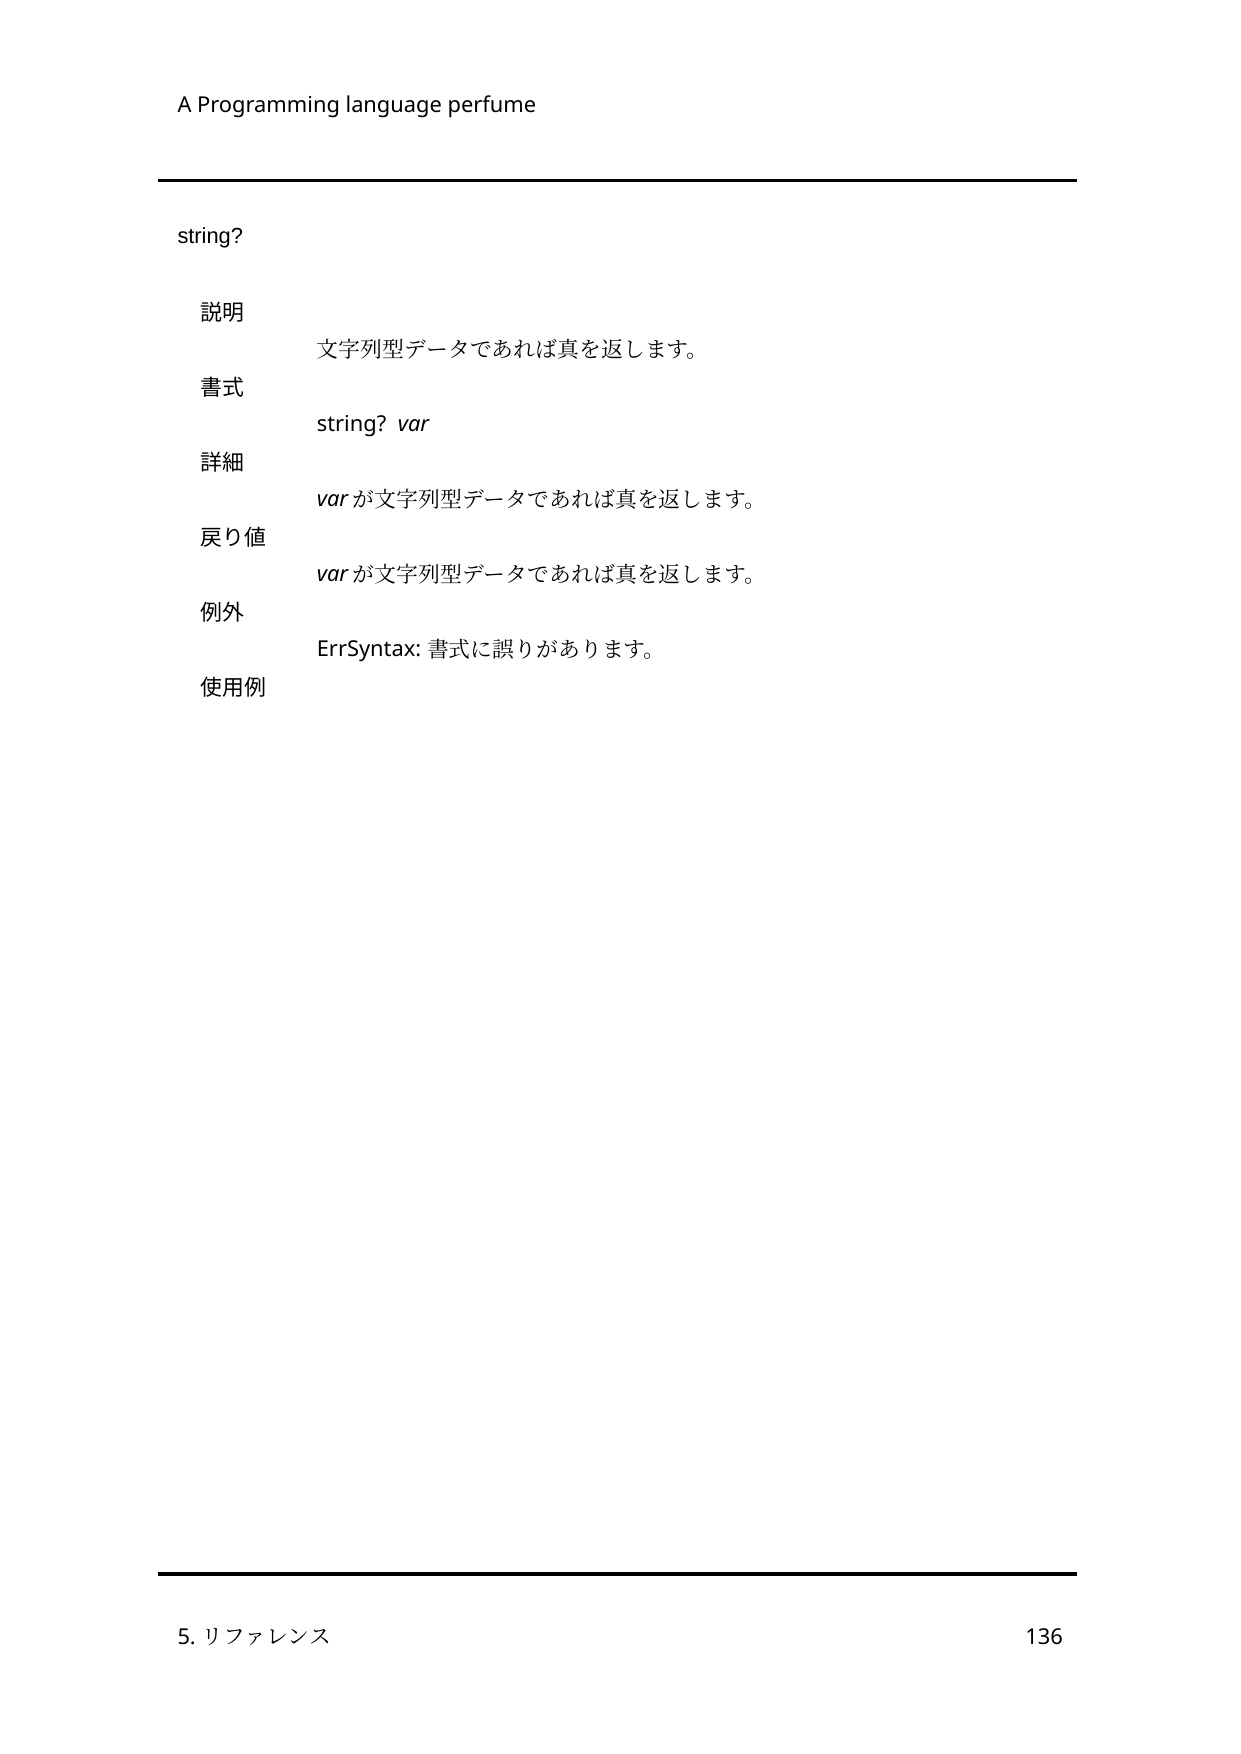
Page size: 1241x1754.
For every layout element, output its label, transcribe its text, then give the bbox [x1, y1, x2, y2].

table_cell 使用例 [200, 667, 317, 742]
table_cell [317, 667, 1063, 742]
table_cell string? var [317, 367, 1063, 442]
table_cell 例外 [200, 592, 317, 667]
table_cell 詳細 [200, 442, 317, 517]
table_header 説明 [200, 292, 317, 367]
subtitle string? [177, 217, 1063, 254]
table_cell varが文字列型データであれば真を返します。 [317, 442, 1063, 517]
table_header 文字列型データであれば真を返します。 [317, 292, 1063, 367]
table_cell ErrSyntax: 書式に誤りがあります。 [317, 592, 1063, 667]
table_cell 書式 [200, 367, 317, 442]
table_cell varが文字列型データであれば真を返します。 [317, 517, 1063, 592]
table_cell 戻り値 [200, 517, 317, 592]
